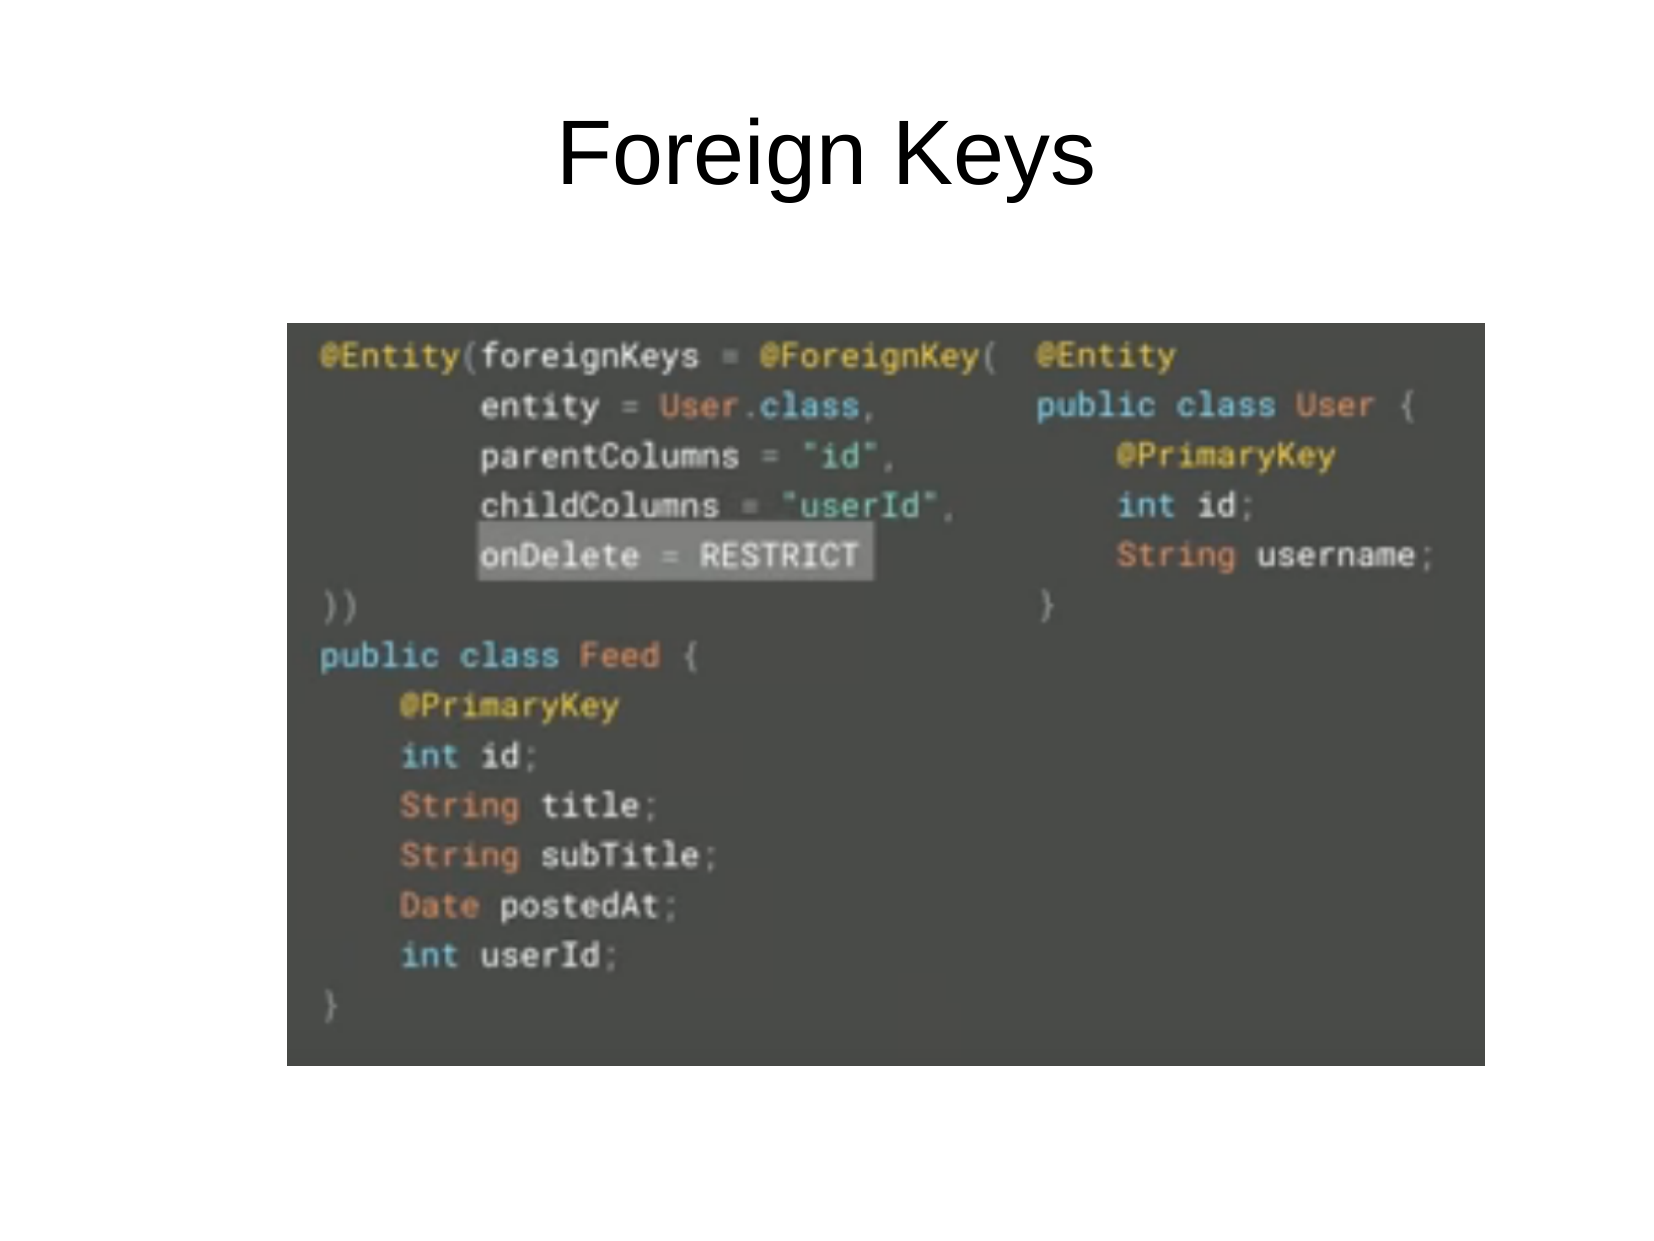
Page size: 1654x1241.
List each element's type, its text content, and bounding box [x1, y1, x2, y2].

title Foreign Keys [82, 49, 1571, 257]
picture [287, 323, 1485, 1066]
